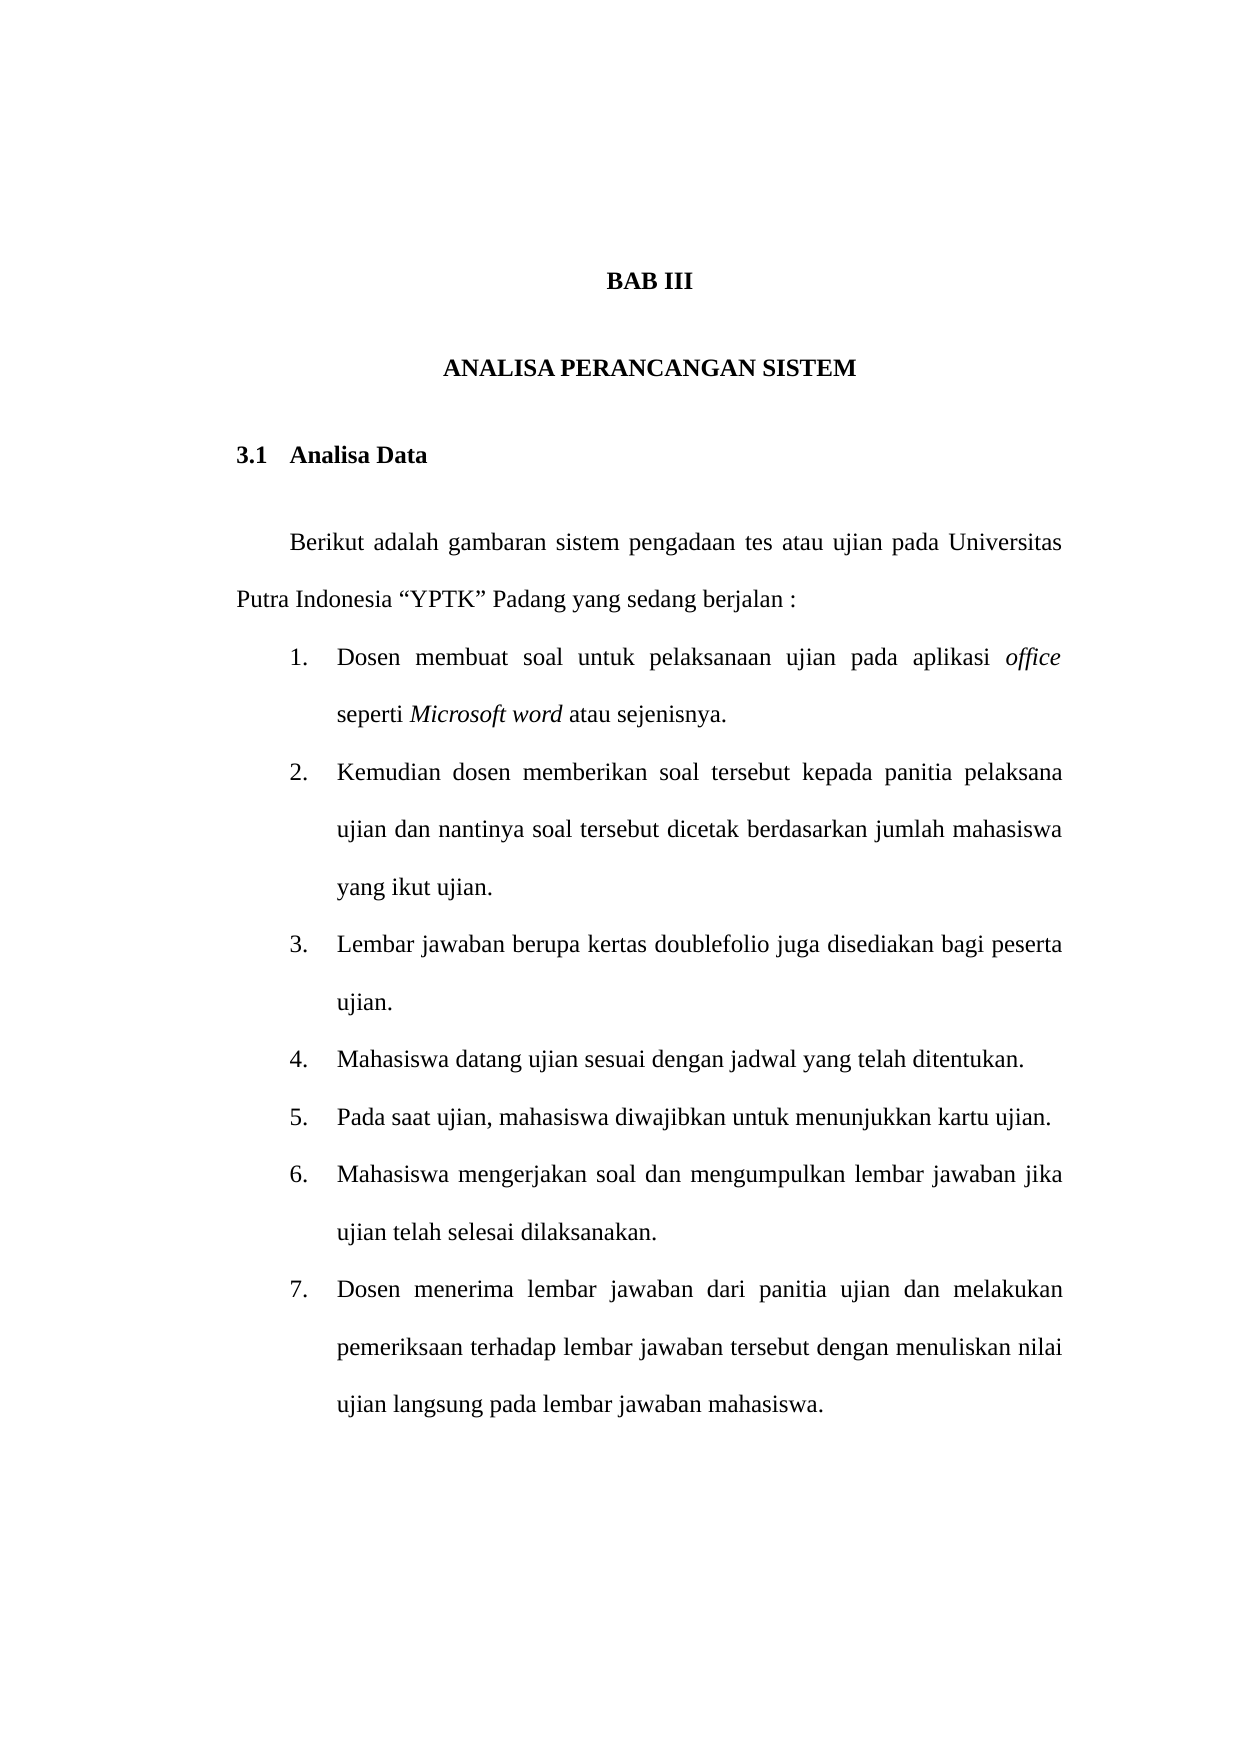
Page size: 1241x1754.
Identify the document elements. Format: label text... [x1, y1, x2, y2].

subtitle BAB III [236, 266, 1063, 294]
list Pada saat ujian, mahasiswa diwajibkan untuk menunjukkan kartu ujian. [289, 1102, 1063, 1130]
list Kemudian dosen memberikan soal tersebut kepada panitia pelaksana ujian dan nantinya soal tersebut dicetak berdasarkan jumlah mahasiswa yang ikut ujian. [289, 757, 1063, 900]
list Dosen menerima lembar jawaban dari panitia ujian dan melakukan pemeriksaan terhadap lembar jawaban tersebut dengan menuliskan nilai ujian langsung pada lembar jawaban mahasiswa. [289, 1274, 1063, 1418]
list Mahasiswa datang ujian sesuai dengan jadwal yang telah ditentukan. [289, 1044, 1063, 1073]
subtitle 3.1 Analisa Data [236, 440, 1063, 468]
list Mahasiswa mengerjakan soal dan mengumpulkan lembar jawaban jika ujian telah selesai dilaksanakan. [289, 1159, 1063, 1245]
subtitle ANALISA PERANCANGAN SISTEM [236, 353, 1063, 381]
list Lembar jawaban berupa kertas doublefolio juga disediakan bagi peserta ujian. [289, 929, 1063, 1015]
list Dosen membuat soal untuk pelaksanaan ujian pada aplikasi office seperti Microsoft word atau sejenisnya. [289, 642, 1063, 728]
text Berikut adalah gambaran sistem pengadaan tes atau ujian pada Universitas Putra Indonesia “YPTK” Padang yang sedang berjalan : [236, 527, 1063, 613]
